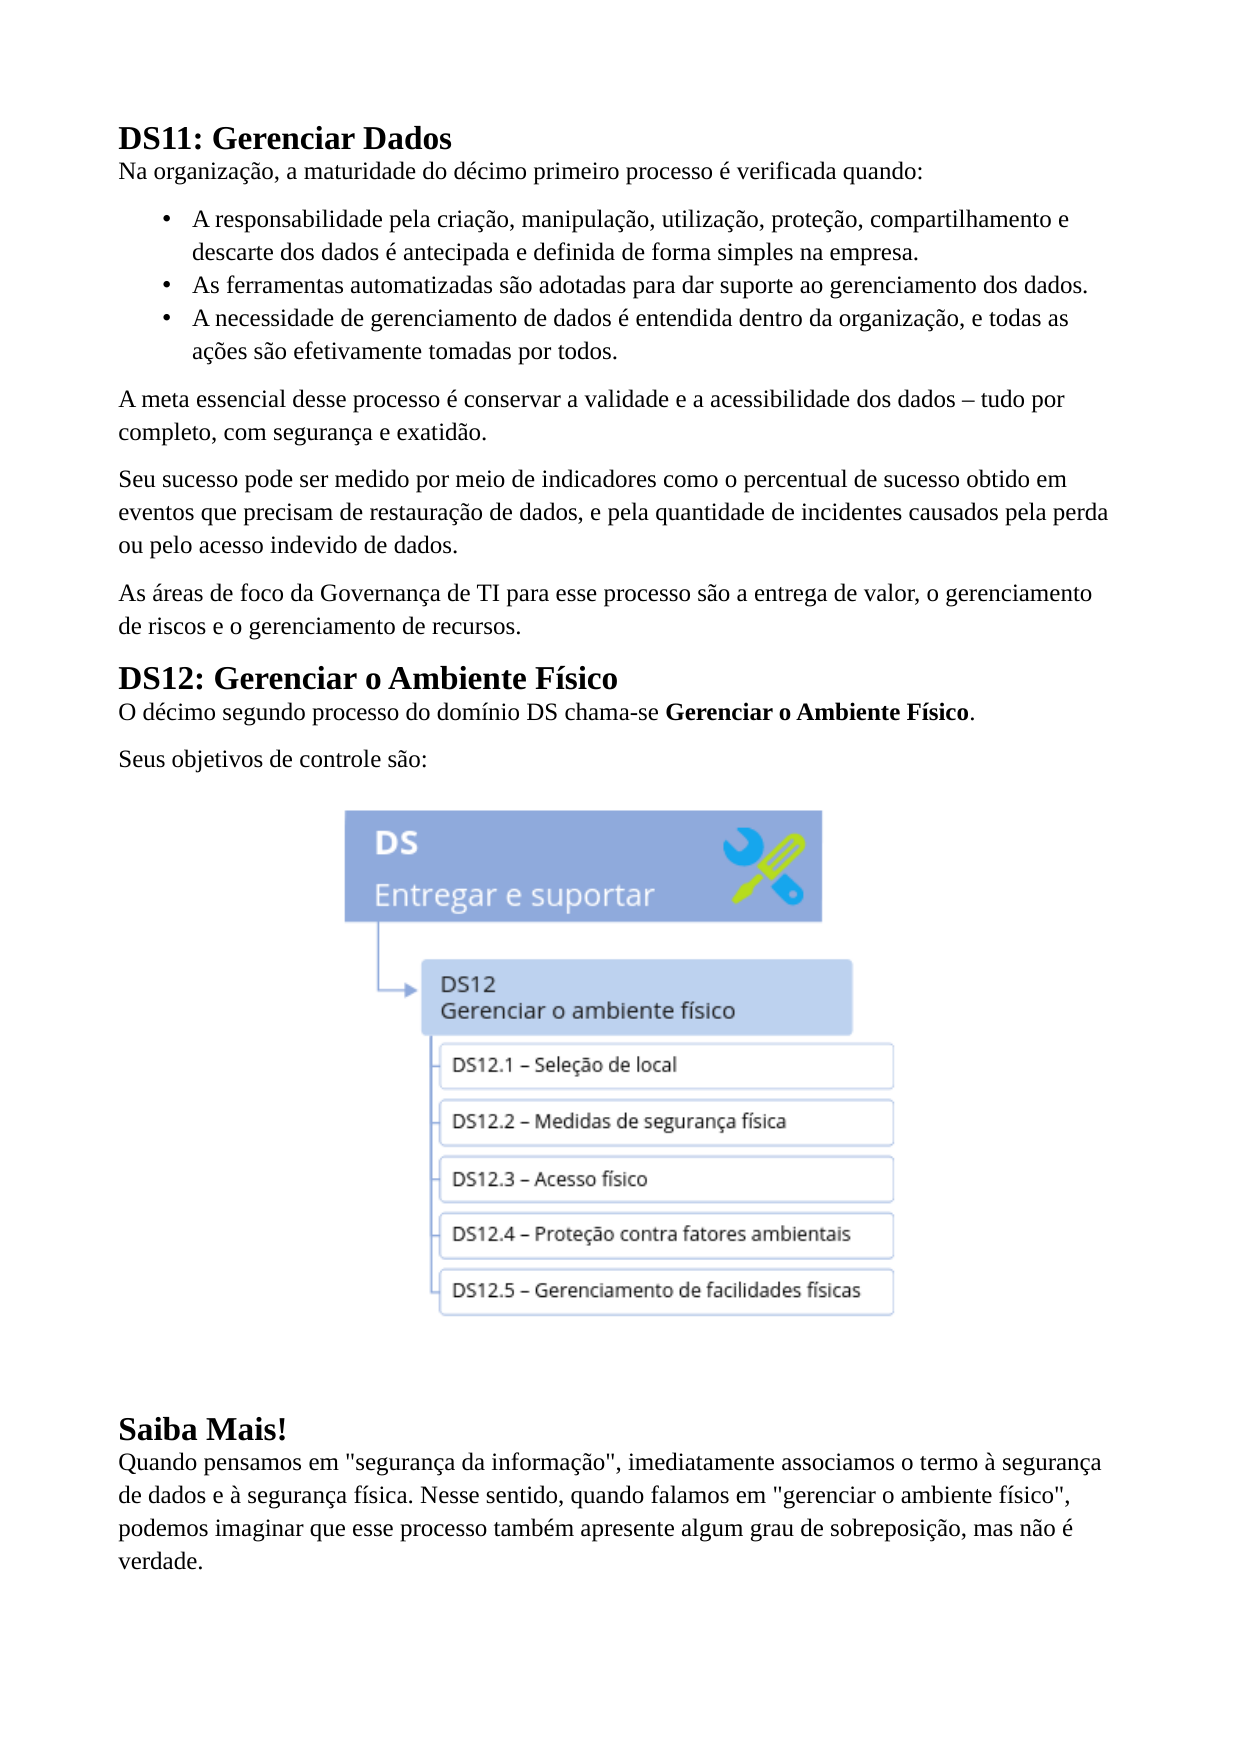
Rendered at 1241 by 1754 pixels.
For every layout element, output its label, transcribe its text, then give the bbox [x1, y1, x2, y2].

subtitle DS12: Gerenciar o Ambiente Físico [118, 659, 1122, 697]
list As ferramentas automatizadas são adotadas para dar suporte ao gerenciamento dos dados. [162, 270, 1122, 299]
subtitle DS11: Gerenciar Dados [118, 118, 1122, 156]
text Quando pensamos em "segurança da informação", imediatamente associamos o termo à segurança de dados e à segurança física. Nesse sentido, quando falamos em "gerenciar o ambiente físico", podemos imaginar que esse processo também apresente algum grau de sobreposição, mas não é verdade. [118, 1447, 1122, 1575]
text Seu sucesso pode ser medido por meio de indicadores como o percentual de sucesso obtido em eventos que precisam de restauração de dados, e pela quantidade de incidentes causados pela perda ou pelo acesso indevido de dados. [118, 464, 1122, 559]
picture [331, 792, 910, 1332]
text Na organização, a maturidade do décimo primeiro processo é verificada quando: [118, 156, 1122, 185]
text A meta essencial desse processo é conservar a validade e a acessibilidade dos dados – tudo por completo, com segurança e exatidão. [118, 384, 1122, 446]
text As áreas de foco da Governança de TI para esse processo são a entrega de valor, o gerenciamento de riscos e o gerenciamento de recursos. [118, 578, 1122, 640]
text O décimo segundo processo do domínio DS chama-se Gerenciar o Ambiente Físico. [118, 697, 1122, 726]
list A responsabilidade pela criação, manipulação, utilização, proteção, compartilhamento e descarte dos dados é antecipada e definida de forma simples na empresa. [162, 204, 1122, 266]
subtitle Saiba Mais! [118, 1409, 1122, 1447]
text Seus objetivos de controle são: [118, 744, 1122, 773]
list A necessidade de gerenciamento de dados é entendida dentro da organização, e todas as ações são efetivamente tomadas por todos. [162, 303, 1122, 365]
